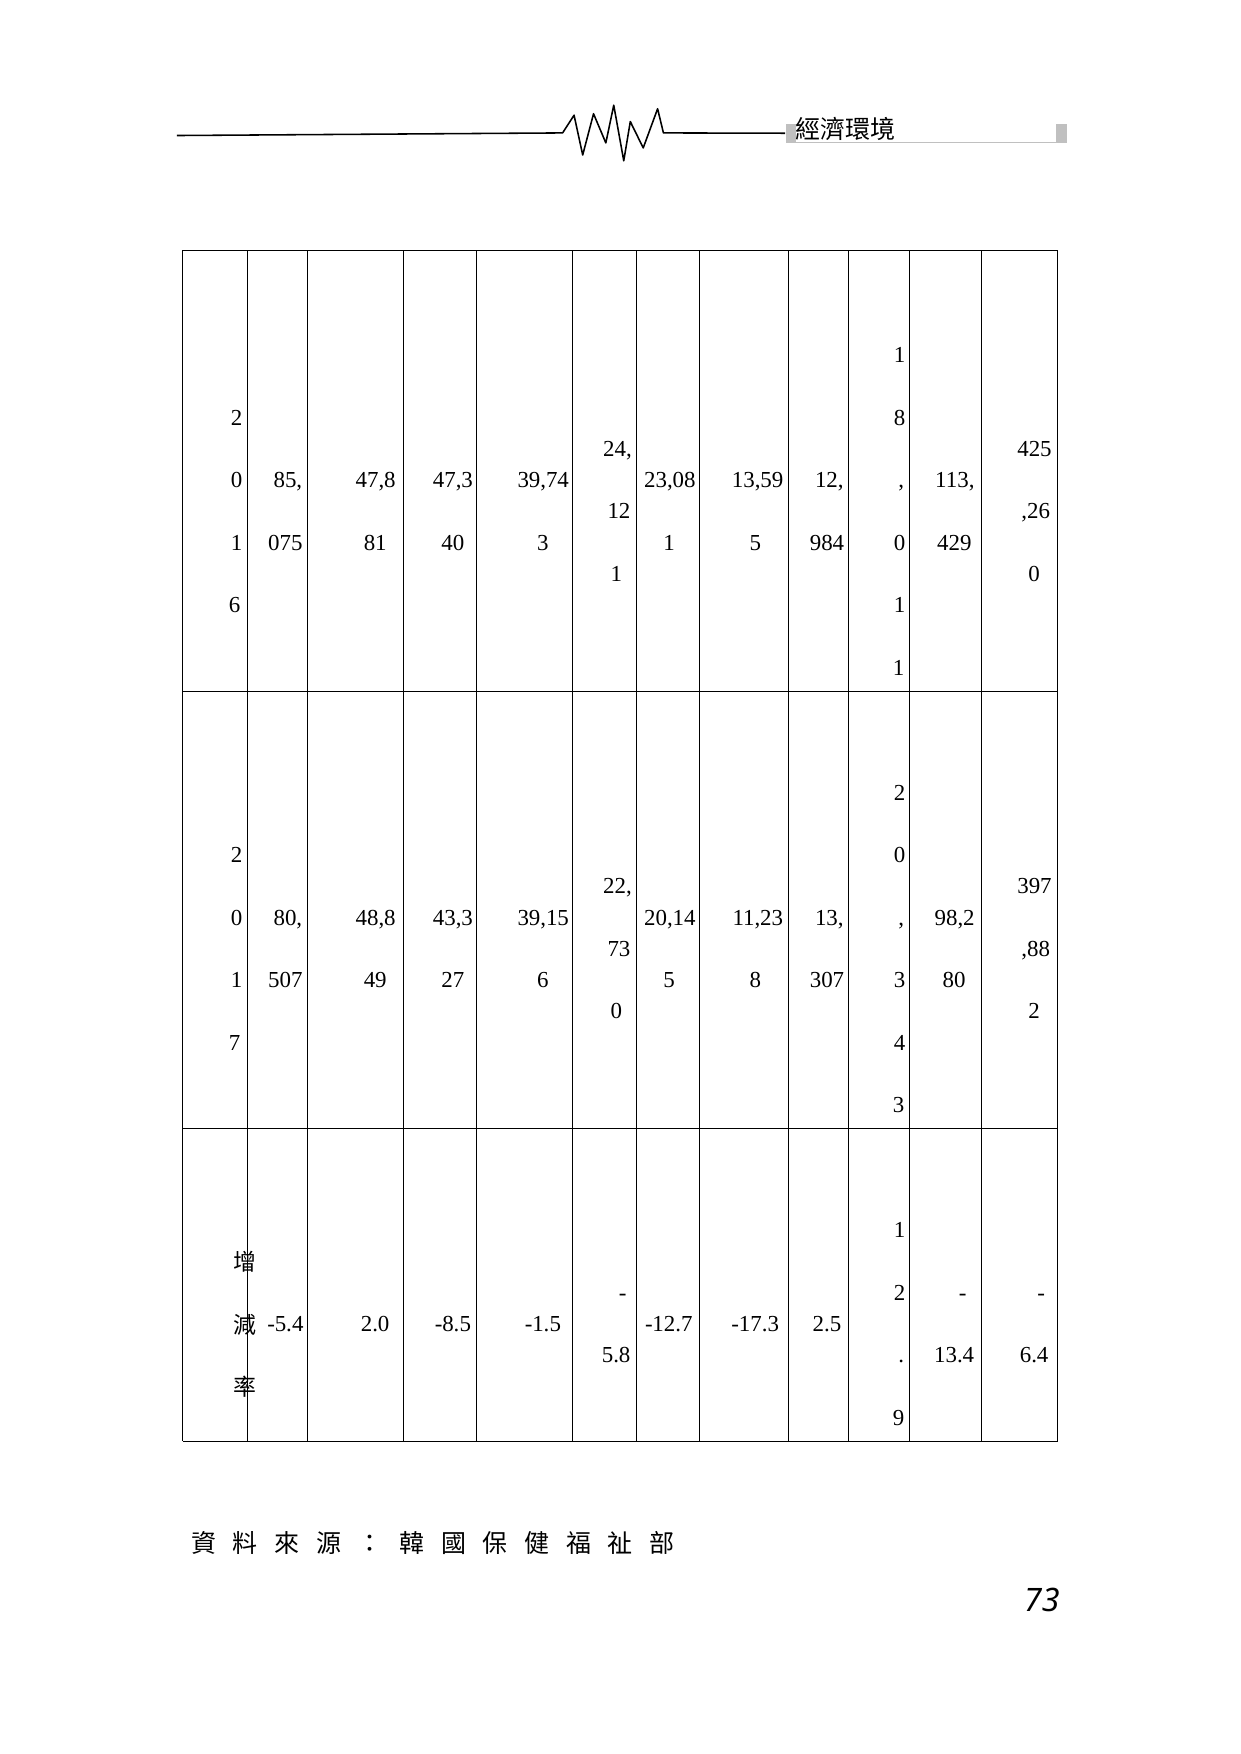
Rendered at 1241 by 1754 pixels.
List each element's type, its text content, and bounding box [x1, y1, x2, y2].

text 資料來源：韓國保健福祉部 [94, 1500, 1058, 1563]
table_cell 43,327 [404, 692, 476, 1128]
table_cell 2016 [183, 251, 247, 691]
table_cell 39,156 [477, 692, 572, 1128]
table_cell 20,145 [637, 692, 699, 1128]
table_cell 22,730 [573, 692, 636, 1128]
table_cell 2.5 [789, 1129, 848, 1441]
table_cell -13.4 [910, 1129, 981, 1441]
table_cell 425,260 [982, 251, 1057, 691]
table_cell 80,507 [248, 692, 307, 1128]
table_cell 13,307 [789, 692, 848, 1128]
table_cell -6.4 [982, 1129, 1057, 1441]
table_cell 47,881 [308, 251, 403, 691]
table_cell -12.7 [637, 1129, 699, 1441]
table_cell -5.4 [248, 1129, 307, 1441]
table_cell -8.5 [404, 1129, 476, 1441]
table_cell 39,743 [477, 251, 572, 691]
table_cell 47,340 [404, 251, 476, 691]
table_cell 11,238 [700, 692, 788, 1128]
table_cell -1.5 [477, 1129, 572, 1441]
table_cell 24,121 [573, 251, 636, 691]
table_cell 85,075 [248, 251, 307, 691]
table_cell -17.3 [700, 1129, 788, 1441]
table_cell 20,343 [849, 692, 909, 1128]
table_cell 2.0 [308, 1129, 403, 1441]
table_cell -5.8 [573, 1129, 636, 1441]
table_cell 397,882 [982, 692, 1057, 1128]
table_cell 12,984 [789, 251, 848, 691]
table_cell 18,011 [849, 251, 909, 691]
table_cell 48,849 [308, 692, 403, 1128]
table_cell 12.9 [849, 1129, 909, 1441]
table_cell 2017 [183, 692, 247, 1128]
table_cell 增減率 [183, 1129, 247, 1441]
table_cell 98,280 [910, 692, 981, 1128]
table_cell 13,595 [700, 251, 788, 691]
table_cell 23,081 [637, 251, 699, 691]
table_cell 113,429 [910, 251, 981, 691]
